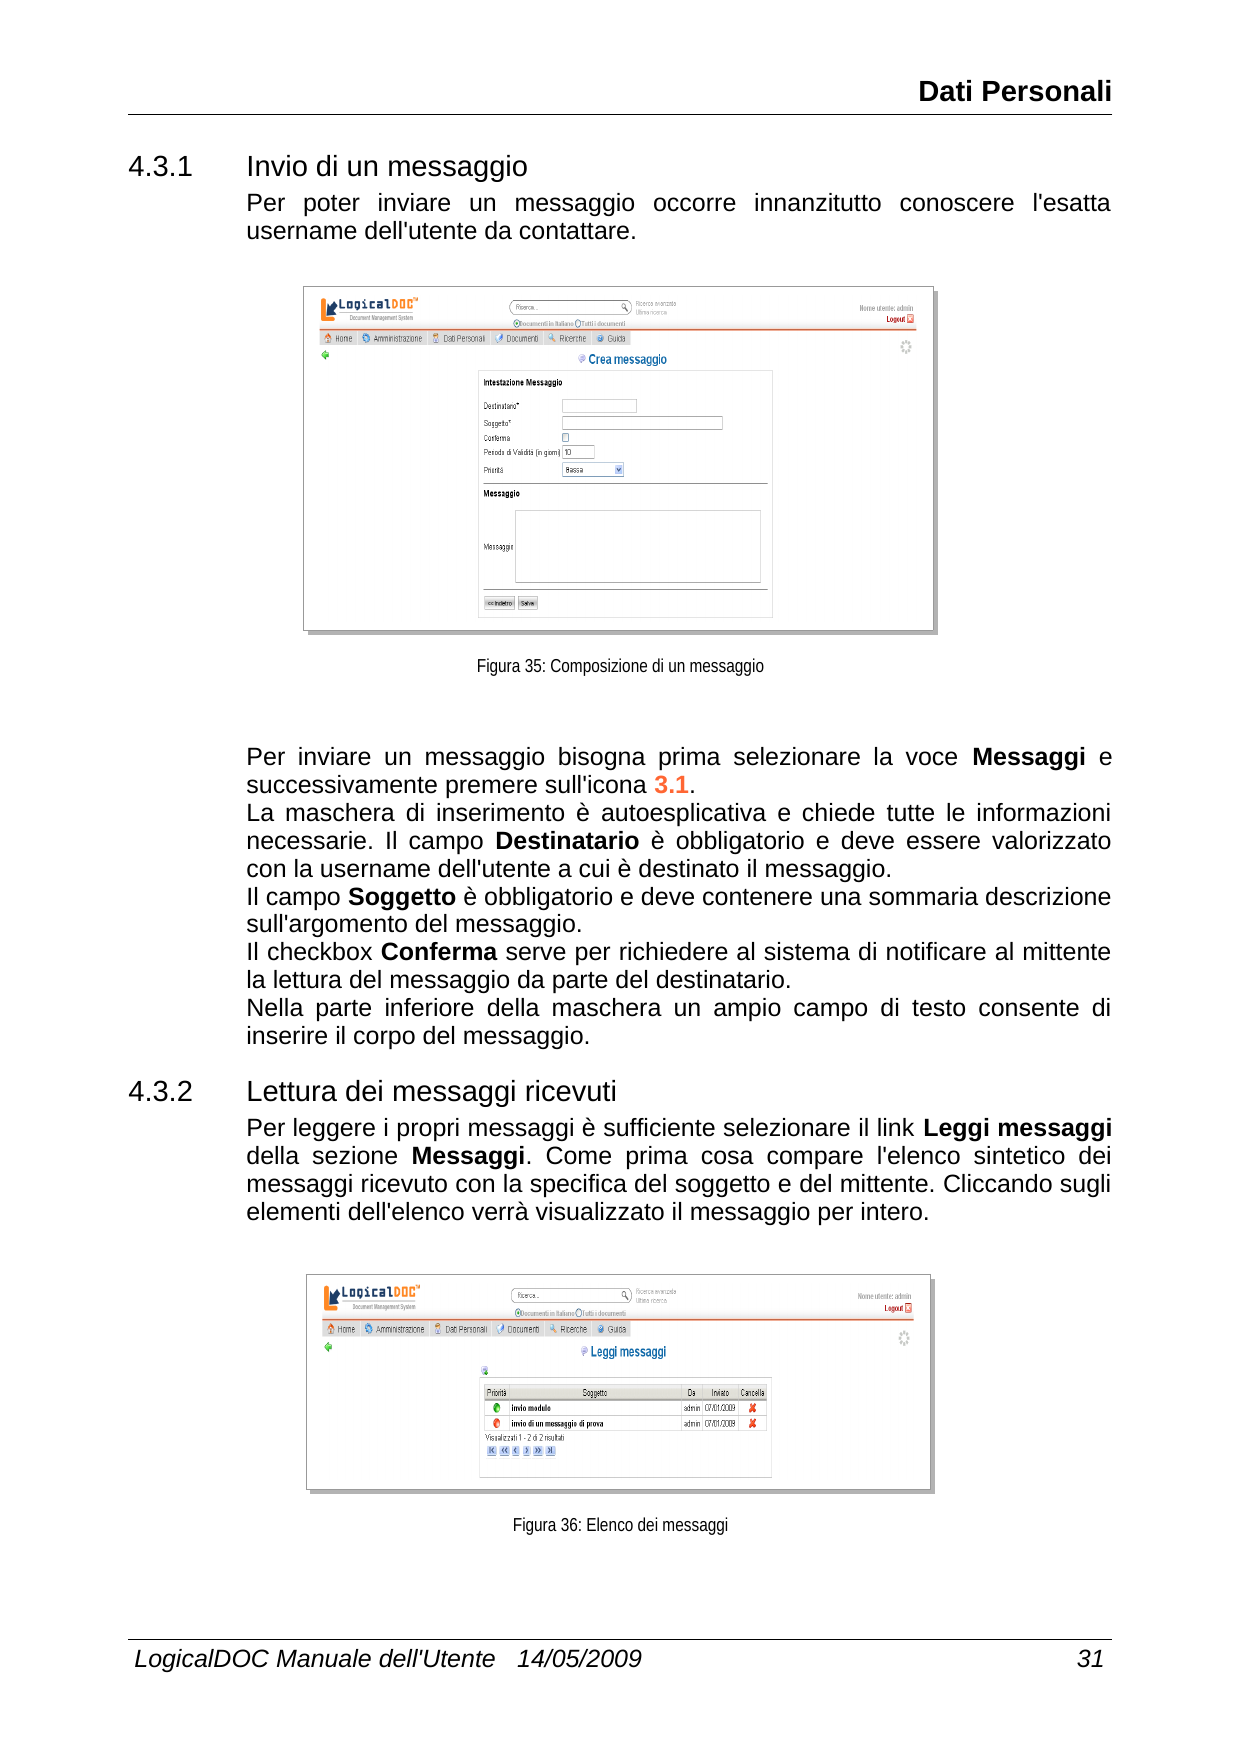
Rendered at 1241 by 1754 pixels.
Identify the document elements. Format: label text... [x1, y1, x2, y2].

text Figura 35: Composizione di un messaggio [297, 654, 943, 677]
text Per leggere i propri messaggi è sufficiente selezionare il link Leggi messaggi della sezione Messaggi. Come prima cosa compare l'elenco sintetico dei messaggi ricevuto con la specifica del soggetto e del mittente. Cliccando sugli elementi dell'elenco verrà visualizzato il messaggio per intero. [246, 1114, 1112, 1225]
text Nella parte inferiore della maschera un ampio campo di testo consente di inserire il corpo del messaggio. [246, 994, 1112, 1050]
text Il campo Soggetto è obbligatorio e deve contenere una sommaria descrizione sull'argomento del messaggio. [246, 882, 1112, 938]
text Per poter inviare un messaggio occorre innanzitutto conoscere l'esatta username dell'utente da contattare. [246, 189, 1112, 245]
subtitle Invio di un messaggio [128, 150, 1112, 183]
text Il checkbox Conferma serve per richiedere al sistema di notificare al mittente la lettura del messaggio da parte del destinatario. [246, 938, 1112, 994]
subtitle Lettura dei messaggi ricevuti [128, 1075, 1112, 1107]
text La maschera di inserimento è autoesplicativa e chiede tutte le informazioni necessarie. Il campo Destinatario è obbligatorio e deve essere valorizzato con la username dell'utente a cui è destinato il messaggio. [246, 798, 1112, 882]
text Figura 36: Elenco dei messaggi [297, 1513, 943, 1536]
text Per inviare un messaggio bisogna prima selezionare la voce Messaggi e successivamente premere sull'icona 3.1. [246, 743, 1112, 798]
picture [319, 295, 917, 622]
picture [322, 1283, 914, 1480]
